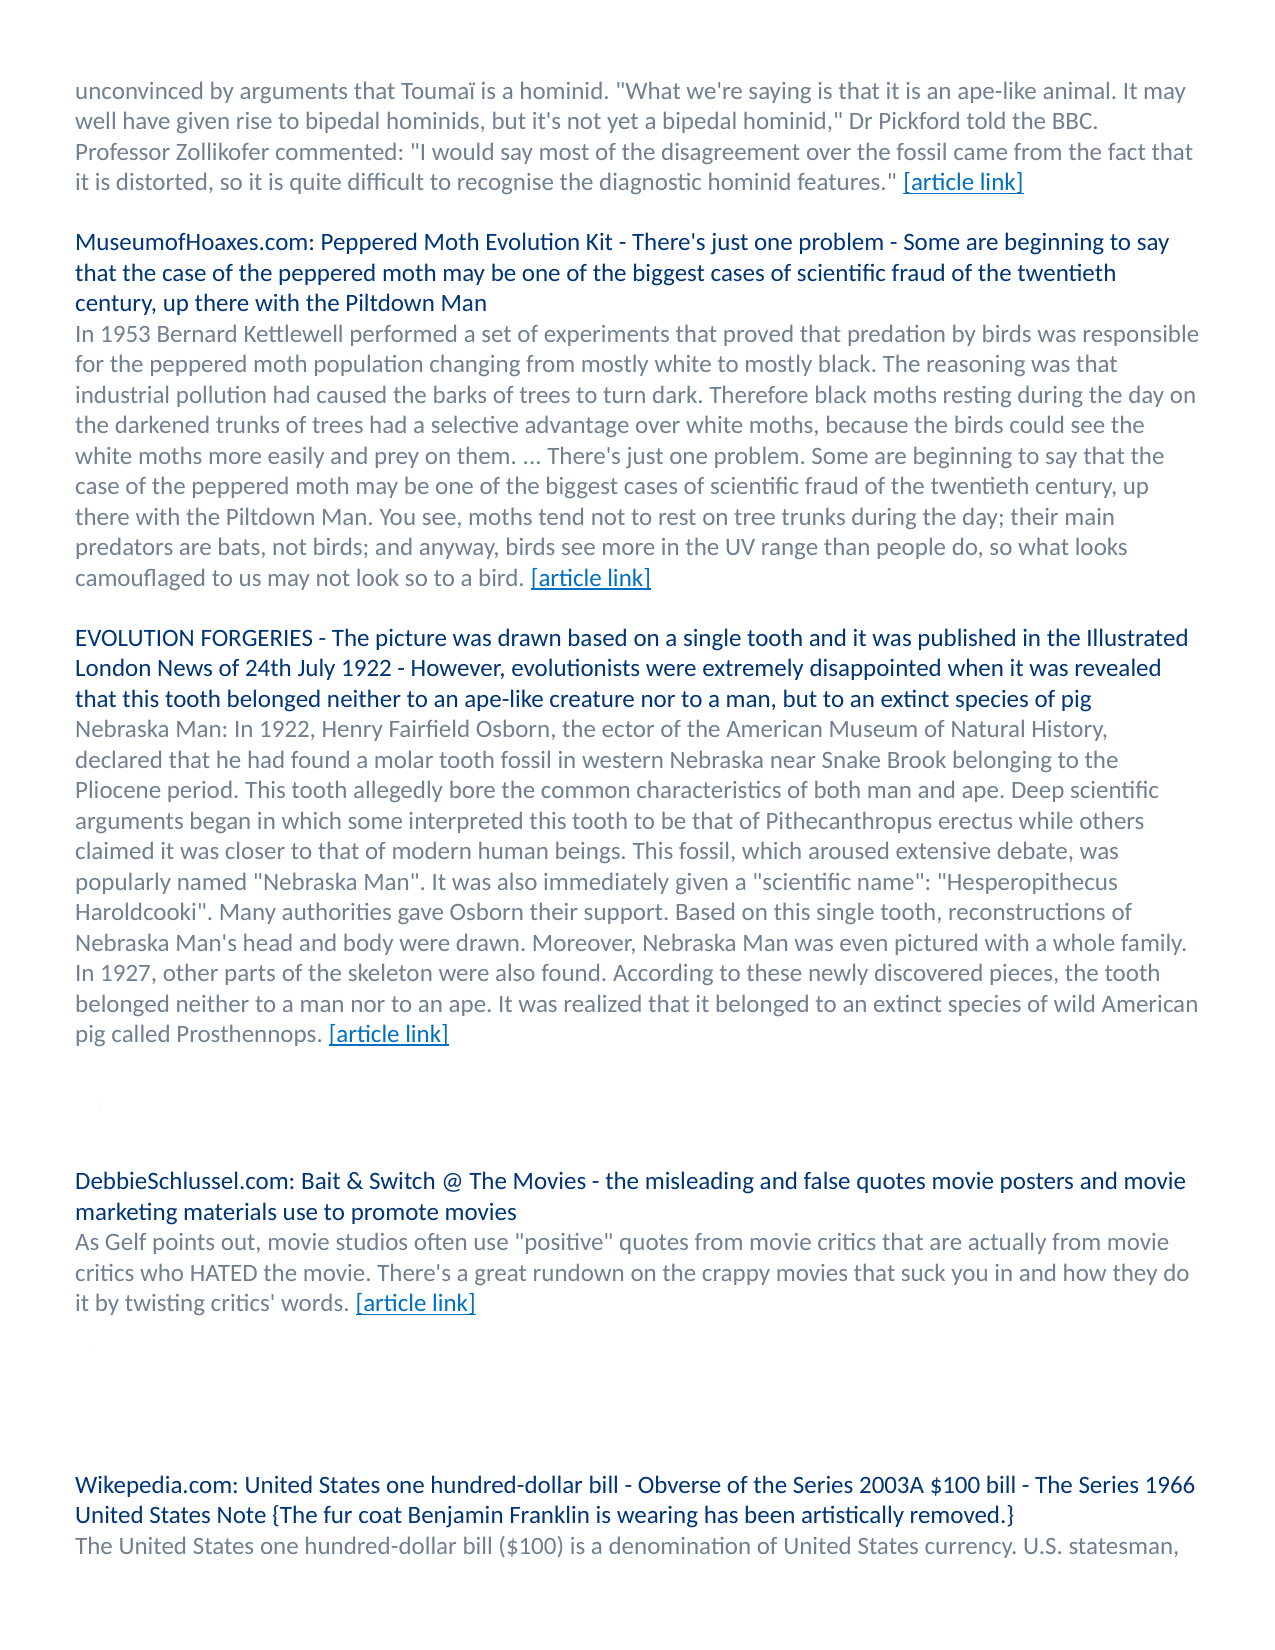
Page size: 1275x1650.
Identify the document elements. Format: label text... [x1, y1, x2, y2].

text DebbieSchlussel.com: Bait & Switch @ The Movies - the misleading and false quotes movie posters and movie marketing materials use to promote movies As Gelf points out, movie studios often use "positive" quotes from movie critics that are actually from movie critics who HATED the movie. There's a great rundown on the crappy movies that suck you in and how they do it by twisting critics' words. [article link] [75, 1166, 1200, 1318]
text unconvinced by arguments that Toumaï is a hominid. "What we're saying is that it is an ape-like animal. It may well have given rise to bipedal hominids, but it's not yet a bipedal hominid," Dr Pickford told the BBC. Professor Zollikofer commented: "I would say most of the disagreement over the fossil came from the fact that it is distorted, so it is quite difficult to recognise the diagnostic hominid features." [article link] [75, 75, 1200, 197]
text Wikepedia.com: United States one hundred-dollar bill - Obverse of the Series 2003A $100 bill - The Series 1966 United States Note {The fur coat Benjamin Franklin is wearing has been artistically removed.} The United States one hundred-dollar bill ($100) is a denomination of United States currency. U.S. statesman, [75, 1469, 1200, 1561]
text EVOLUTION FORGERIES - The picture was drawn based on a single tooth and it was published in the Illustrated London News of 24th July 1922 - However, evolutionists were extremely disappointed when it was revealed that this tooth belonged neither to an ape-like creature nor to a man, but to an extinct species of pig Nebraska Man: In 1922, Henry Fairfield Osborn, the ector of the American Museum of Natural History, declared that he had found a molar tooth fossil in western Nebraska near Snake Brook belonging to the Pliocene period. This tooth allegedly bore the common characteristics of both man and ape. Deep scientific arguments began in which some interpreted this tooth to be that of Pithecanthropus erectus while others claimed it was closer to that of modern human beings. This fossil, which aroused extensive debate, was popularly named "Nebraska Man". It was also immediately given a "scientific name": "Hesperopithecus Haroldcooki". Many authorities gave Osborn their support. Based on this single tooth, reconstructions of Nebraska Man's head and body were drawn. Moreover, Nebraska Man was even pictured with a whole family. In 1927, other parts of the skeleton were also found. According to these newly discovered pieces, the tooth belonged neither to a man nor to an ape. It was realized that it belonged to an extinct species of wild American pig called Prosthennops. [article link] [75, 622, 1200, 1049]
text MuseumofHoaxes.com: Peppered Moth Evolution Kit - There's just one problem - Some are beginning to say that the case of the peppered moth may be one of the biggest cases of scientific fraud of the twentieth century, up there with the Piltdown Man In 1953 Bernard Kettlewell performed a set of experiments that proved that predation by birds was responsible for the peppered moth population changing from mostly white to mostly black. The reasoning was that industrial pollution had caused the barks of trees to turn dark. Therefore black moths resting during the day on the darkened trunks of trees had a selective advantage over white moths, because the birds could see the white moths more easily and prey on them. ... There's just one problem. Some are beginning to say that the case of the peppered moth may be one of the biggest cases of scientific fraud of the twentieth century, up there with the Piltdown Man. You see, moths tend not to rest on tree trunks during the day; their main predators are bats, not birds; and anyway, birds see more in the UV range than people do, so what looks camouflaged to us may not look so to a bird. [article link] [75, 226, 1200, 592]
